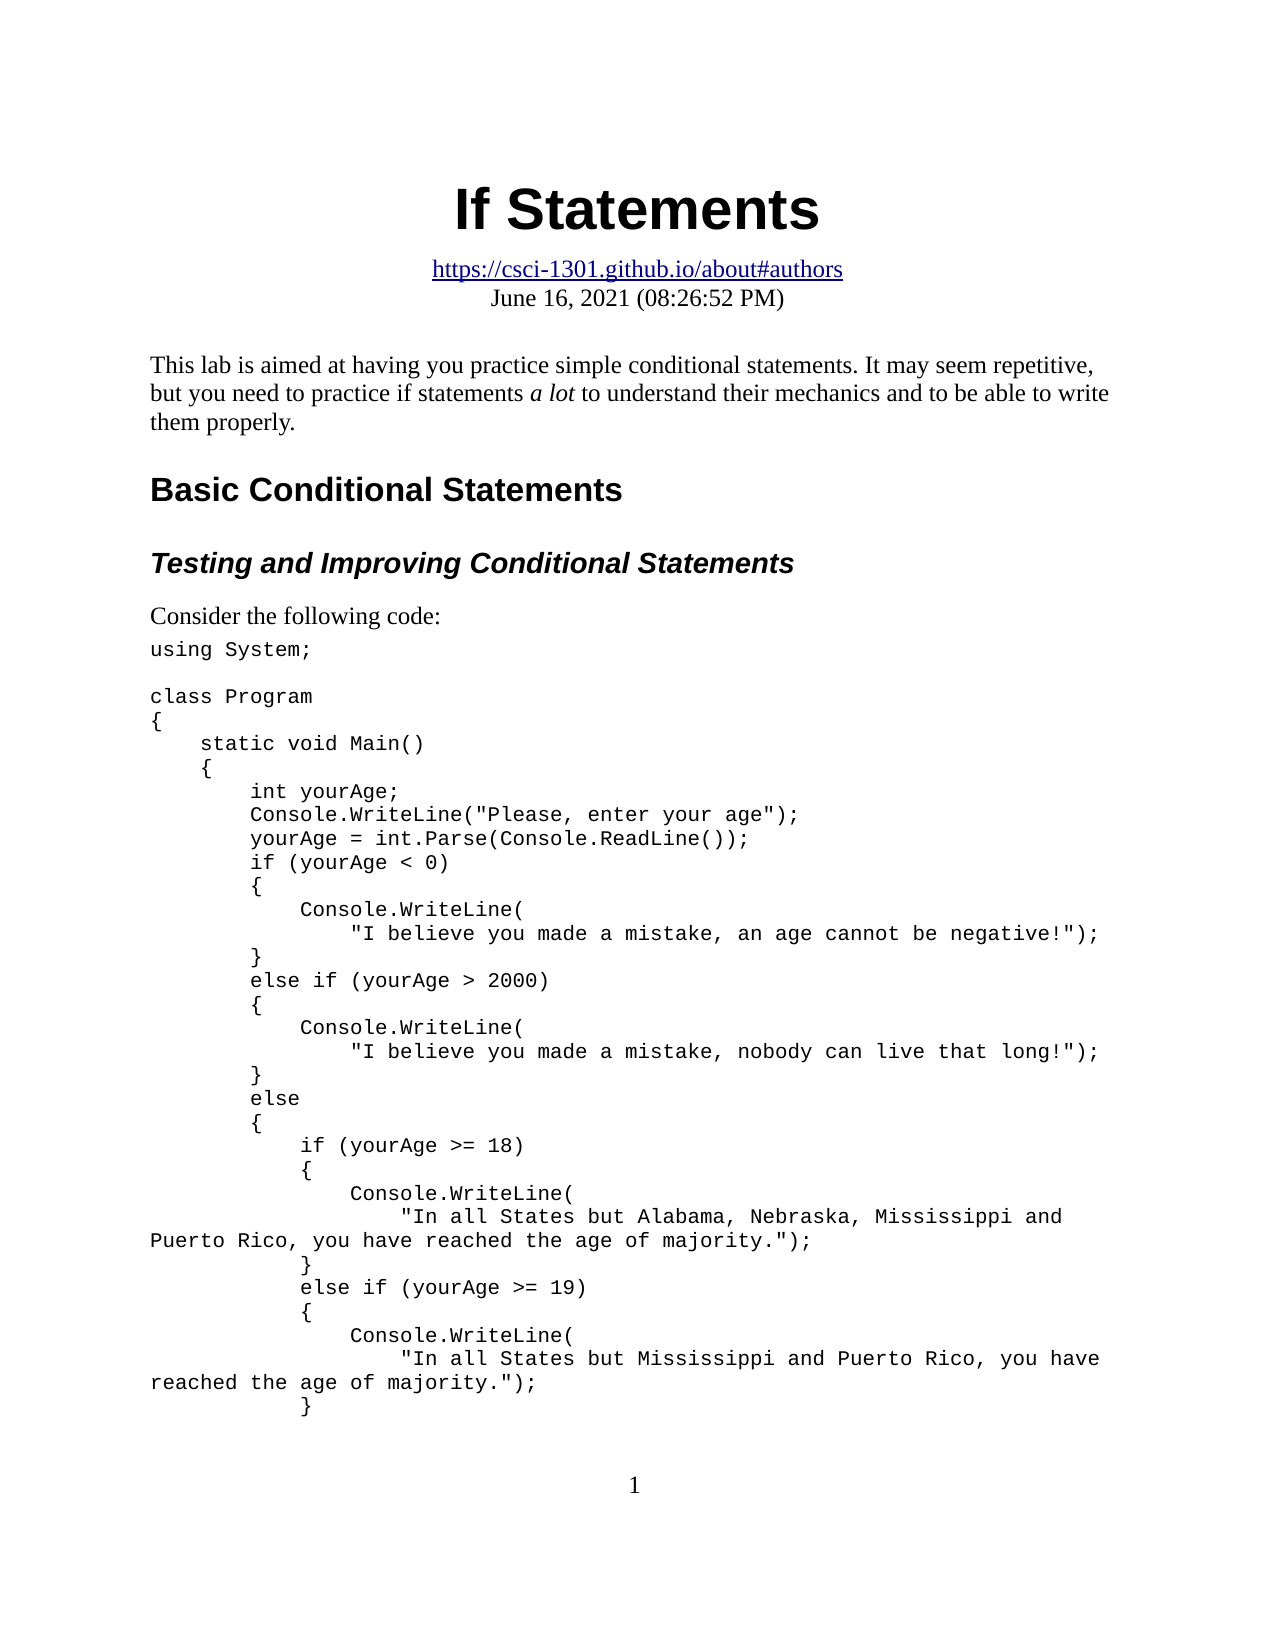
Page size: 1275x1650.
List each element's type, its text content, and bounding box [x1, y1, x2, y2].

text int yourAge; [150, 781, 1125, 804]
text } [150, 1396, 1125, 1419]
text "In all States but Mississippi and Puerto Rico, you have reached the age of majority."); [150, 1348, 1125, 1396]
text Console.WriteLine( [150, 1324, 1125, 1348]
text else if (yourAge > 2000) [150, 970, 1125, 993]
text Console.WriteLine( [150, 1183, 1125, 1206]
text using System; [150, 639, 1125, 662]
text Console.WriteLine( [150, 1017, 1125, 1041]
text Console.WriteLine("Please, enter your age"); [150, 804, 1125, 828]
subtitle Basic Conditional Statements [150, 470, 1125, 509]
text { [150, 757, 1125, 781]
text { [150, 993, 1125, 1017]
text static void Main() [150, 733, 1125, 757]
title If Statements [150, 175, 1125, 242]
text "I believe you made a mistake, an age cannot be negative!"); [150, 923, 1125, 946]
text else [150, 1088, 1125, 1112]
text { [150, 875, 1125, 899]
text "I believe you made a mistake, nobody can live that long!"); [150, 1041, 1125, 1064]
text yourAge = int.Parse(Console.ReadLine()); [150, 828, 1125, 852]
text else if (yourAge >= 19) [150, 1277, 1125, 1301]
text Consider the following code: [150, 601, 1125, 630]
text class Program [150, 686, 1125, 710]
text if (yourAge < 0) [150, 852, 1125, 875]
text { [150, 1159, 1125, 1183]
text This lab is aimed at having you practice simple conditional statements. It may seem repetitive, but you need to practice if statements a lot to understand their mechanics and to be able to write them properly. [150, 350, 1125, 436]
text Console.WriteLine( [150, 899, 1125, 923]
text June 16, 2021 (08:26:52 PM) [150, 283, 1125, 312]
text { [150, 1112, 1125, 1135]
text } [150, 1254, 1125, 1277]
text if (yourAge >= 18) [150, 1135, 1125, 1159]
text { [150, 1301, 1125, 1324]
text } [150, 1064, 1125, 1088]
text https://csci-1301.github.io/about#authors [150, 254, 1125, 283]
text { [150, 710, 1125, 733]
text "In all States but Alabama, Nebraska, Mississippi and Puerto Rico, you have reached the age of majority."); [150, 1206, 1125, 1254]
text } [150, 946, 1125, 970]
subtitle Testing and Improving Conditional Statements [150, 546, 1125, 580]
